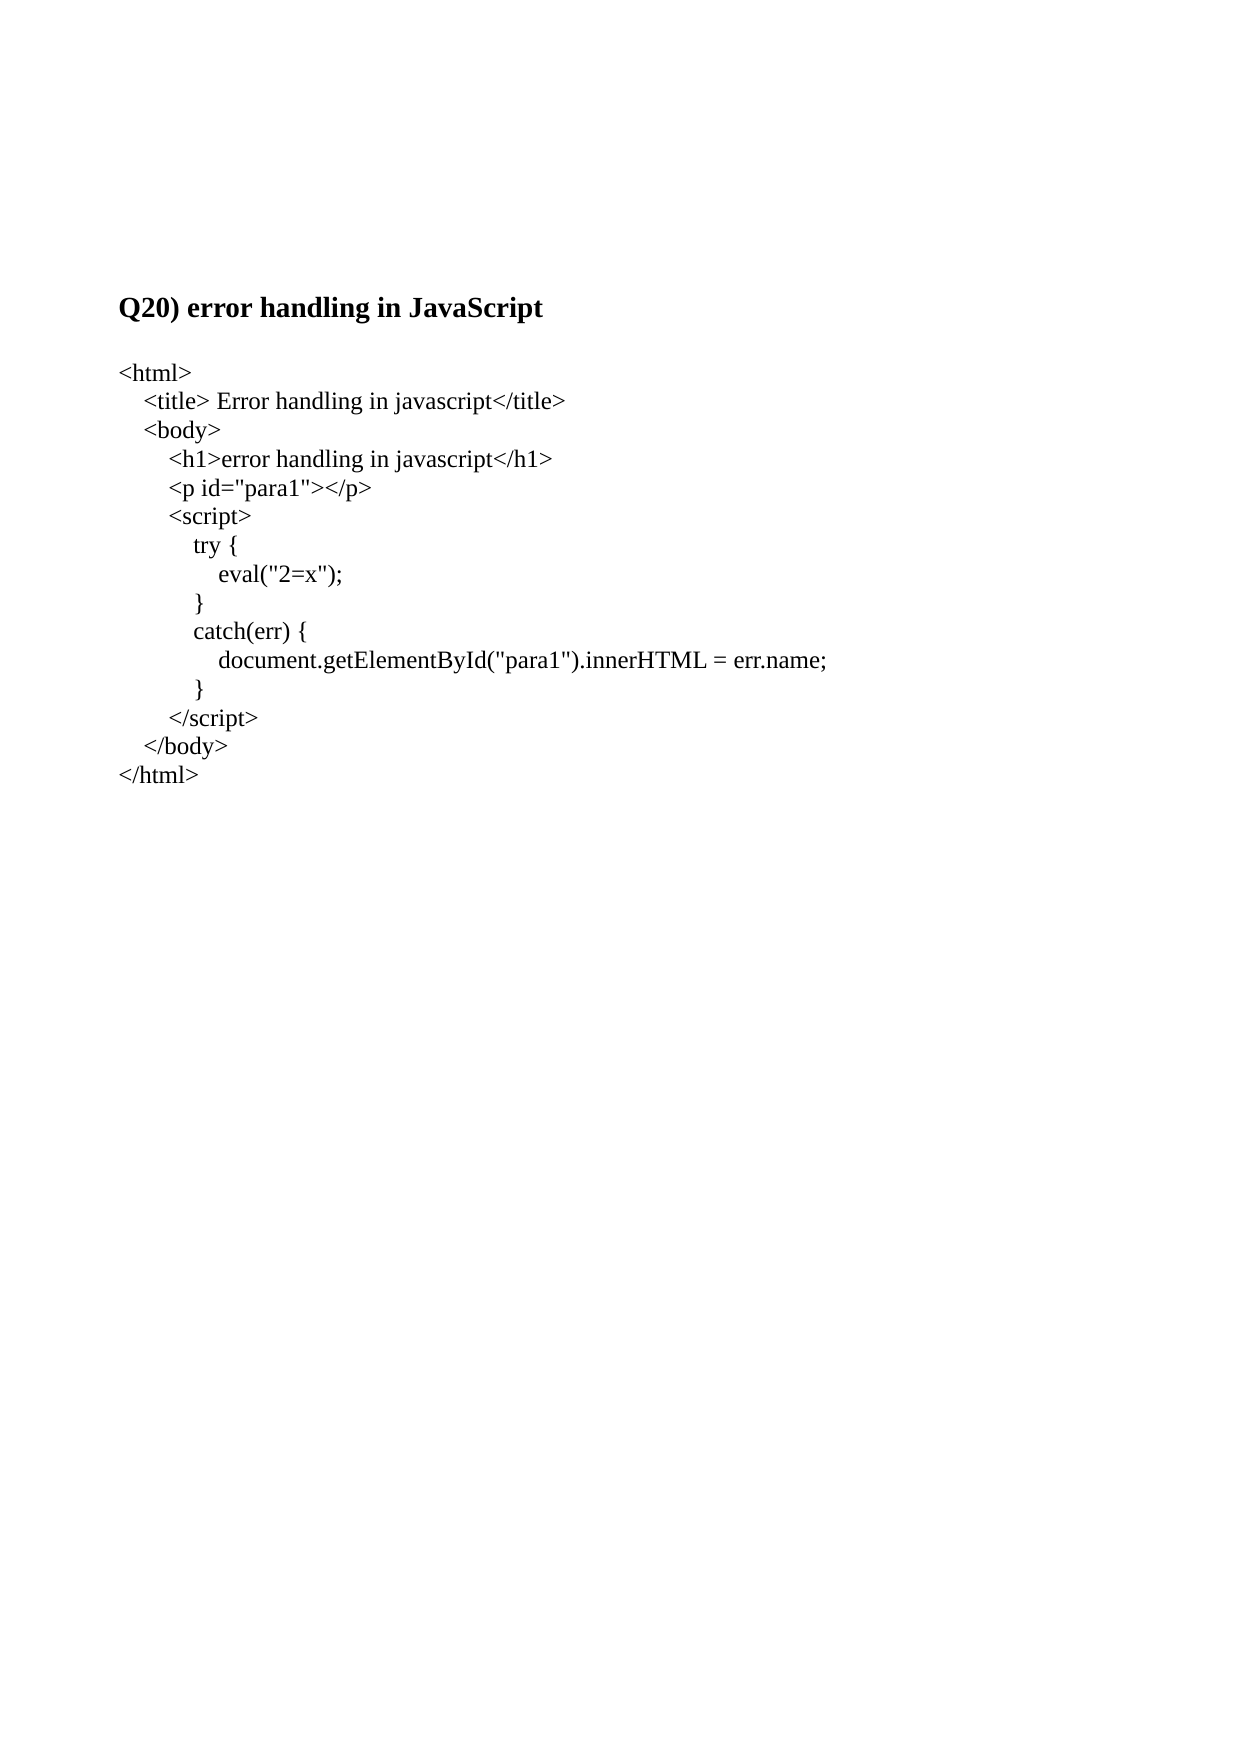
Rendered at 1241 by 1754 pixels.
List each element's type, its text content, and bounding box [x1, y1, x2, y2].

text <title> Error handling in javascript</title> [118, 386, 1122, 415]
text </html> [118, 760, 1122, 789]
text catch(err) { [118, 616, 1122, 645]
text </script> [118, 703, 1122, 731]
text </body> [118, 731, 1122, 760]
text } [118, 674, 1122, 703]
text <html> [118, 358, 1122, 386]
text eval("2=x"); [118, 559, 1122, 588]
text Q20) error handling in JavaScript [118, 118, 1122, 324]
text } [118, 588, 1122, 616]
text <h1>error handling in javascript</h1> [118, 444, 1122, 473]
text document.getElementById("para1").innerHTML = err.name; [118, 645, 1122, 674]
text try { [118, 530, 1122, 559]
text <p id="para1"></p> [118, 473, 1122, 501]
text <body> [118, 415, 1122, 444]
text <script> [118, 501, 1122, 530]
